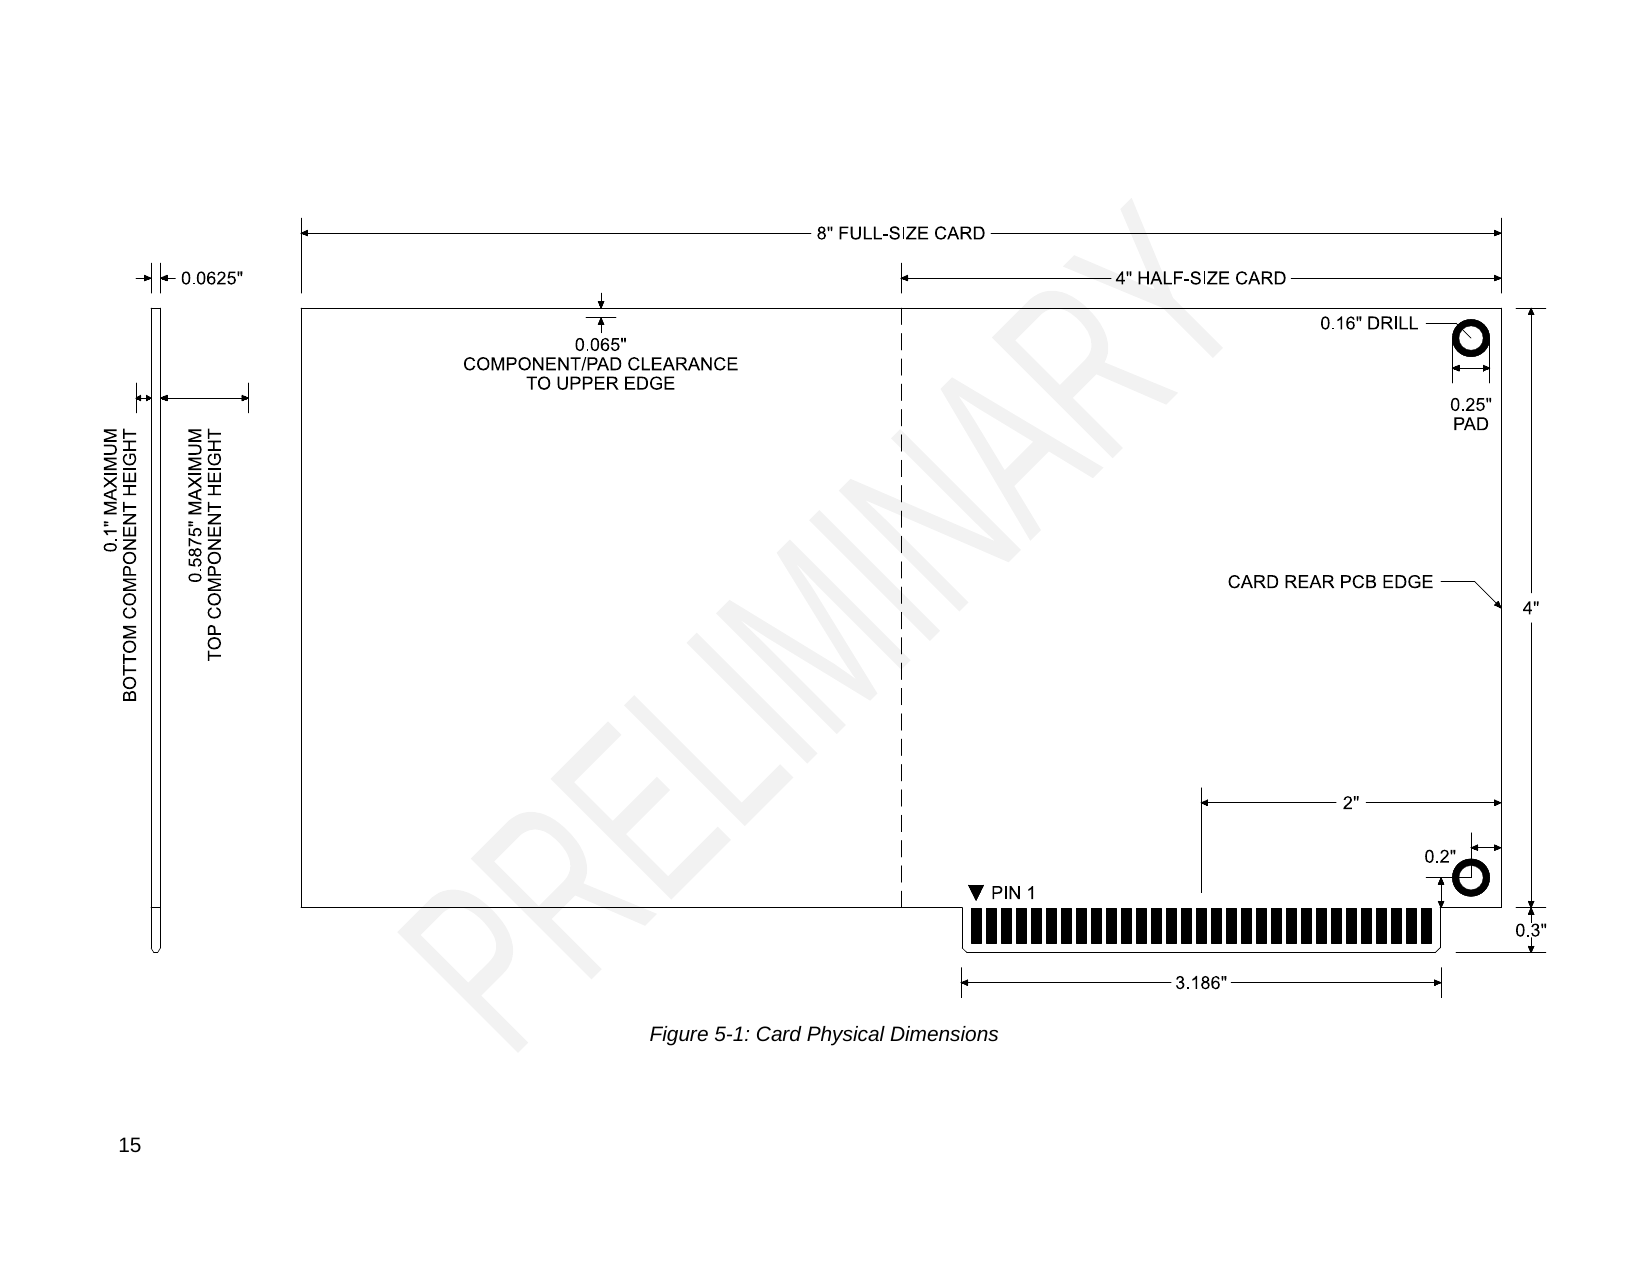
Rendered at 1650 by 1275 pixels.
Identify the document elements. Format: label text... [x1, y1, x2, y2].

text Figure 5-1: Card Physical Dimensions [76, 218, 1574, 1046]
